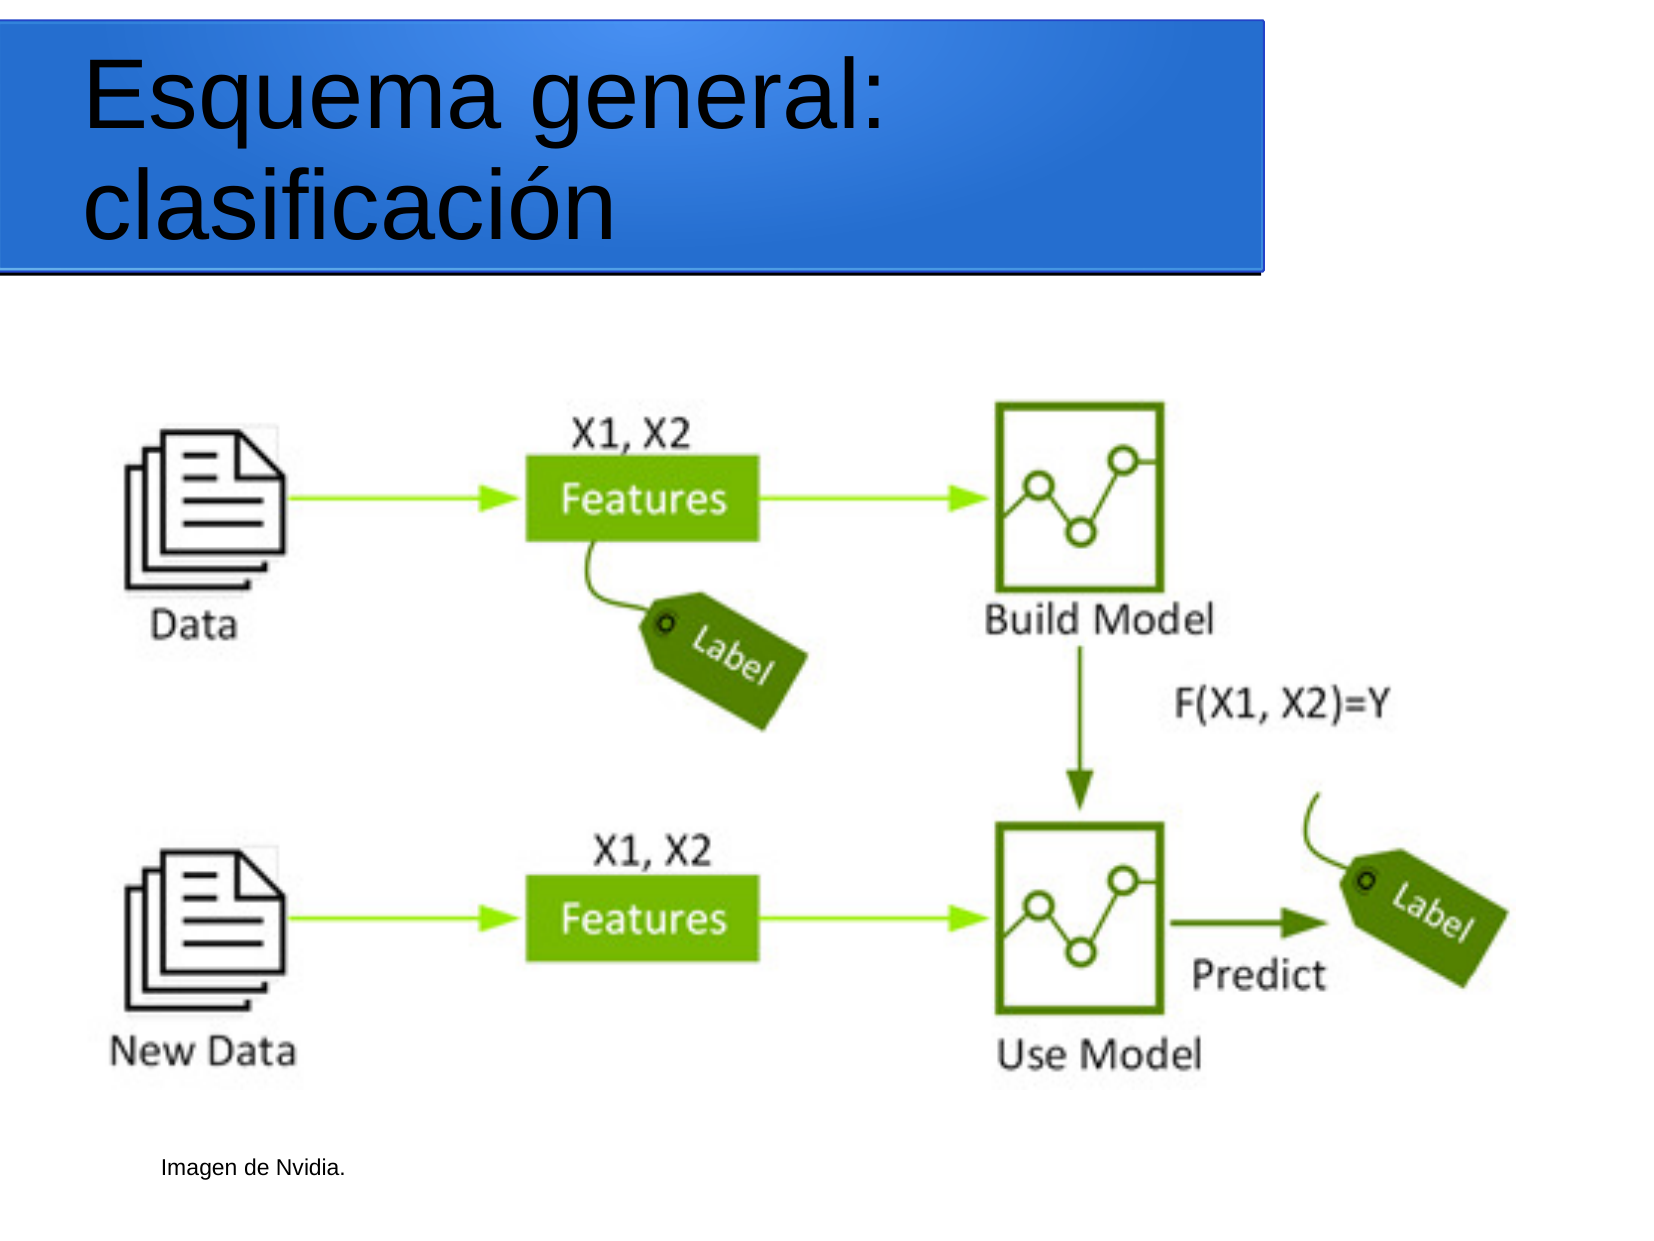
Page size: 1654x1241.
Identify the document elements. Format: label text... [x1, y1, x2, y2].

picture [66, 329, 1516, 1090]
list Imagen de Nvidia. [90, 1154, 413, 1201]
title Esquema general: clasificación [82, 38, 1235, 261]
